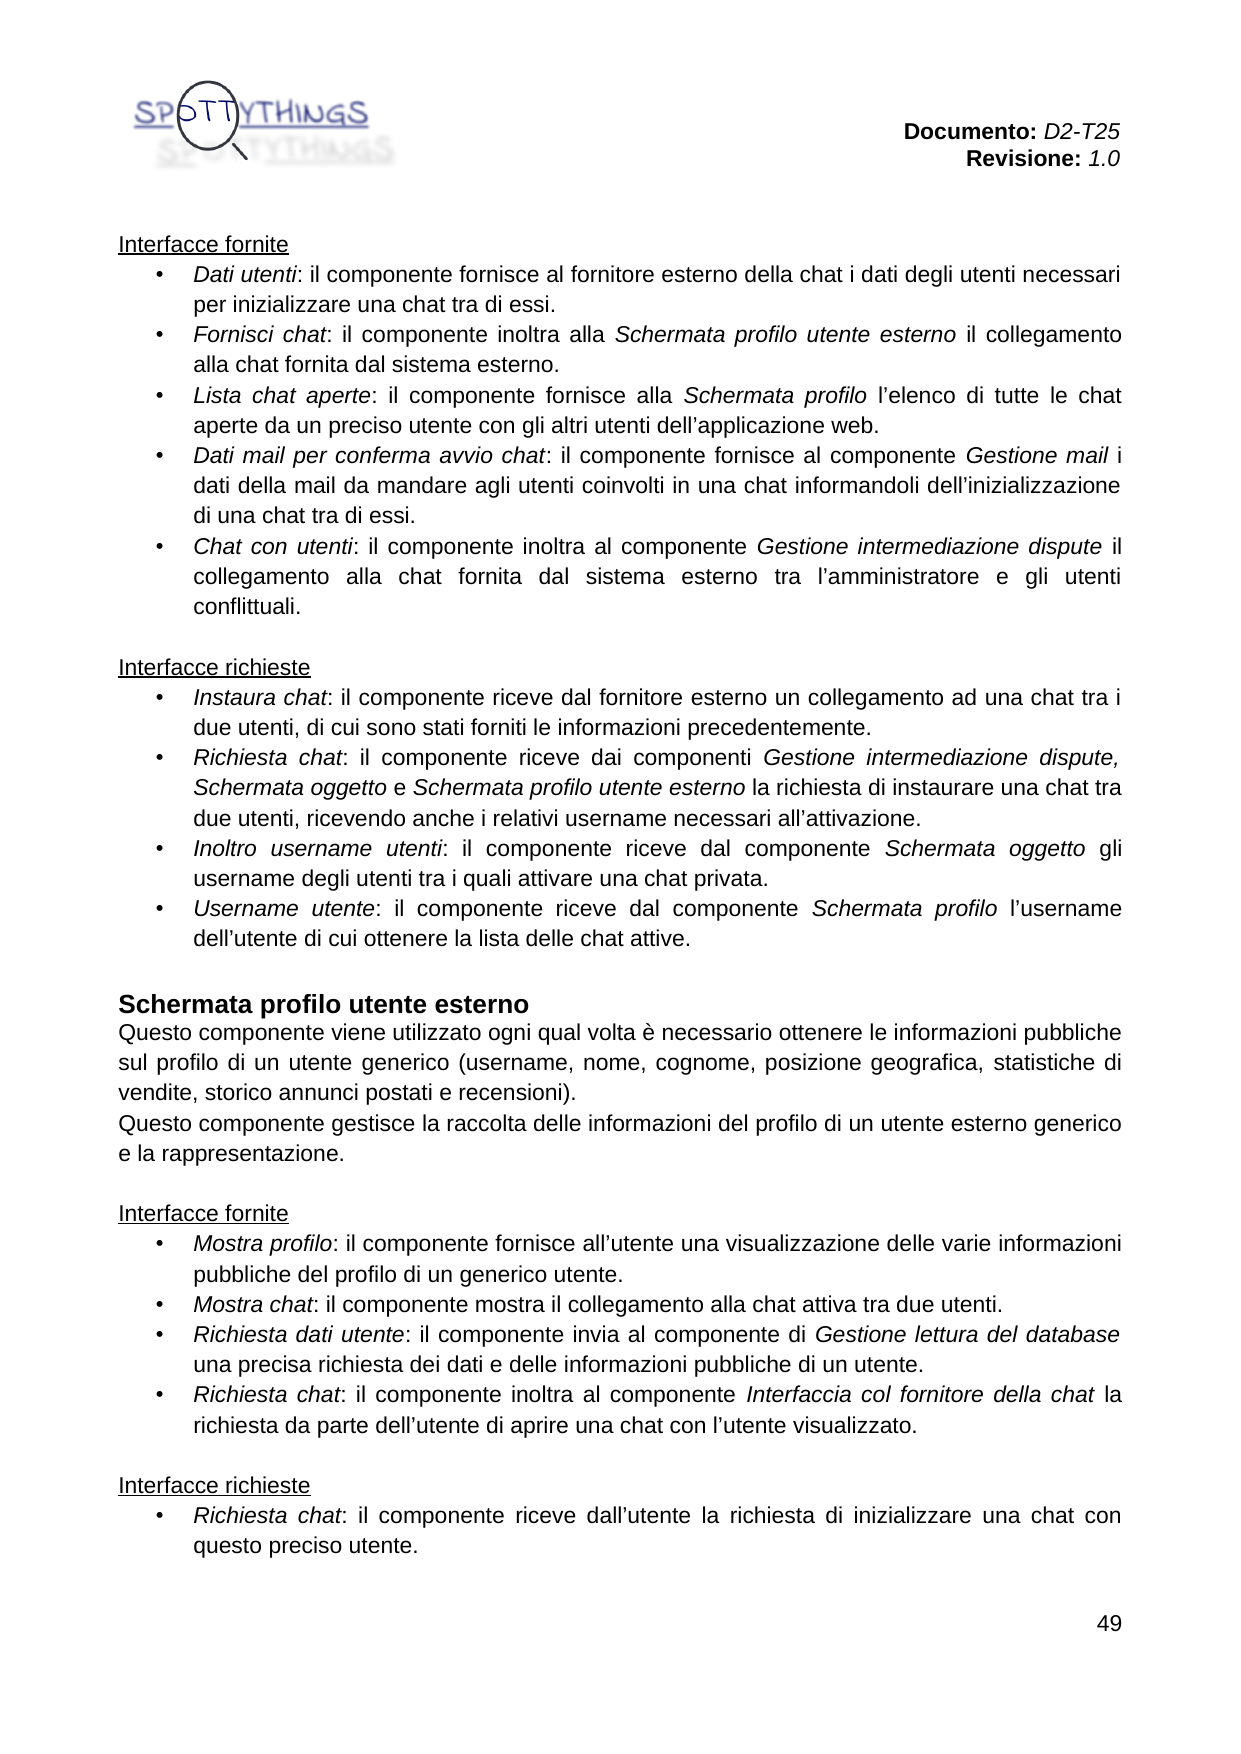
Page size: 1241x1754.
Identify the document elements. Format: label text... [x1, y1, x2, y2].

list Fornisci chat: il componente inoltra alla Schermata profilo utente esterno il collegamento alla chat fornita dal sistema esterno. [156, 321, 1122, 378]
list Username utente: il componente riceve dal componente Schermata profilo l’username dell’utente di cui ottenere la lista delle chat attive. [156, 895, 1122, 952]
list Richiesta chat: il componente riceve dall’utente la richiesta di inizializzare una chat con questo preciso utente. [156, 1502, 1122, 1559]
list Mostra profilo: il componente fornisce all’utente una visualizzazione delle varie informazioni pubbliche del profilo di un generico utente. [156, 1230, 1122, 1287]
text Questo componente viene utilizzato ogni qual volta è necessario ottenere le informazioni pubbliche sul profilo di un utente generico (username, nome, cognome, posizione geografica, statistiche di vendite, storico annunci postati e recensioni). [118, 1019, 1122, 1106]
text Interfacce richieste [118, 653, 1122, 680]
list Lista chat aperte: il componente fornisce alla Schermata profilo l’elenco di tutte le chat aperte da un preciso utente con gli altri utenti dell’applicazione web. [156, 382, 1122, 438]
list Richiesta chat: il componente riceve dai componenti Gestione intermediazione dispute, Schermata oggetto e Schermata profilo utente esterno la richiesta di instaurare una chat tra due utenti, ricevendo anche i relativi username necessari all’attivazione. [156, 744, 1122, 831]
list Mostra chat: il componente mostra il collegamento alla chat attiva tra due utenti. [156, 1291, 1122, 1317]
list Richiesta chat: il componente inoltra al componente Interfaccia col fornitore della chat la richiesta da parte dell’utente di aprire una chat con l’utente visualizzato. [156, 1381, 1122, 1438]
list Richiesta dati utente: il componente invia al componente di Gestione lettura del database una precisa richiesta dei dati e delle informazioni pubbliche di un utente. [156, 1321, 1122, 1377]
list Chat con utenti: il componente inoltra al componente Gestione intermediazione dispute il collegamento alla chat fornita dal sistema esterno tra l’amministratore e gli utenti conflittuali. [156, 533, 1122, 619]
subtitle Schermata profilo utente esterno [118, 989, 1122, 1019]
list Instaura chat: il componente riceve dal fornitore esterno un collegamento ad una chat tra i due utenti, di cui sono stati forniti le informazioni precedentemente. [156, 684, 1122, 740]
list Dati utenti: il componente fornisce al fornitore esterno della chat i dati degli utenti necessari per inizializzare una chat tra di essi. [156, 261, 1122, 317]
text Interfacce fornite [118, 231, 1122, 257]
text Questo componente gestisce la raccolta delle informazioni del profilo di un utente esterno generico e la rappresentazione. [118, 1109, 1122, 1166]
list Dati mail per conferma avvio chat: il componente fornisce al componente Gestione mail i dati della mail da mandare agli utenti coinvolti in una chat informandoli dell’inizializzazione di una chat tra di essi. [156, 442, 1122, 529]
list Inoltro username utenti: il componente riceve dal componente Schermata oggetto gli username degli utenti tra i quali attivare una chat privata. [156, 835, 1122, 891]
text Interfacce richieste [118, 1472, 1122, 1498]
picture [123, 73, 399, 187]
text Interfacce fornite [118, 1200, 1122, 1226]
